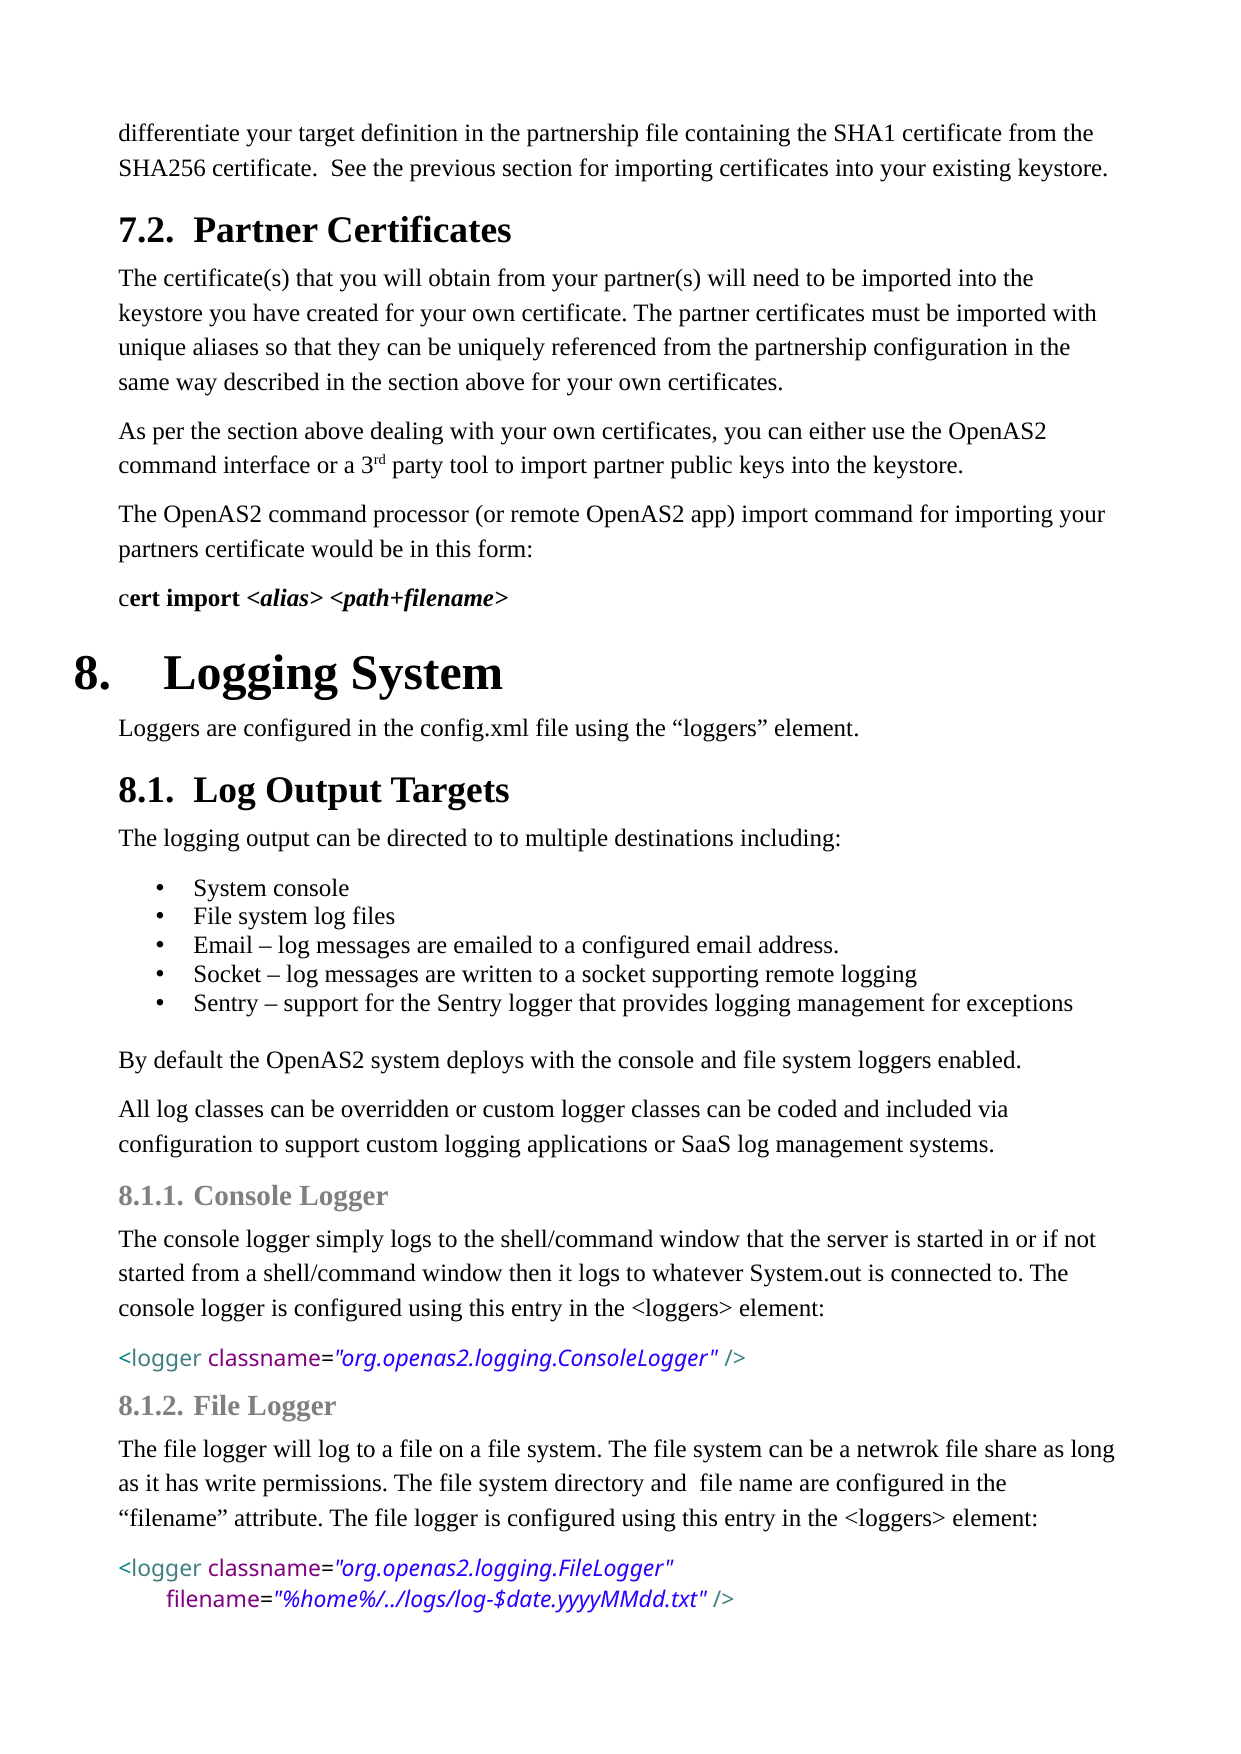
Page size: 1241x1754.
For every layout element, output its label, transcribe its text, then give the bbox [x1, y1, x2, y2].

subtitle Logging System [73, 643, 1122, 700]
list Socket – log messages are written to a socket supporting remote logging [156, 959, 1122, 988]
text differentiate your target definition in the partnership file containing the SHA1 certificate from the SHA256 certificate. See the previous section for importing certificates into your existing keystore. [118, 118, 1122, 181]
text As per the section above dealing with your own certificates, you can either use the OpenAS2 command interface or a 3rd party tool to import partner public keys into the keystore. [118, 416, 1122, 479]
list Email – log messages are emailed to a configured email address. [156, 930, 1122, 959]
text The logging output can be directed to to multiple destinations including: [118, 823, 1122, 852]
text The file logger will log to a file on a file system. The file system can be a netwrok file share as long as it has write permissions. The file system directory and file name are configured in the “filename” attribute. The file logger is configured using this entry in the <loggers> element: [118, 1434, 1122, 1531]
subtitle Partner Certificates [118, 208, 1122, 251]
list File system log files [156, 901, 1122, 930]
text filename="%home%/../logs/log-$date.yyyyMMdd.txt" /> [118, 1583, 1122, 1614]
text Loggers are configured in the config.xml file using the “loggers” element. [118, 713, 1122, 741]
list Sentry – support for the Sentry logger that provides logging management for exceptions [156, 988, 1122, 1016]
text <logger classname="org.openas2.logging.ConsoleLogger" /> [118, 1342, 1122, 1373]
text <logger classname="org.openas2.logging.FileLogger" [118, 1552, 1122, 1583]
subtitle Console Logger [118, 1178, 1122, 1211]
text cert import <alias> <path+filename> [118, 583, 1122, 612]
subtitle Log Output Targets [118, 768, 1122, 811]
subtitle File Logger [118, 1388, 1122, 1421]
text The console logger simply logs to the shell/command window that the server is started in or if not started from a shell/command window then it logs to whatever System.out is connected to. The console logger is configured using this entry in the <loggers> element: [118, 1224, 1122, 1321]
text By default the OpenAS2 system deploys with the console and file system loggers enabled. [118, 1045, 1122, 1074]
text The OpenAS2 command processor (or remote OpenAS2 app) import command for importing your partners certificate would be in this form: [118, 499, 1122, 563]
list System console [156, 873, 1122, 901]
text The certificate(s) that you will obtain from your partner(s) will need to be imported into the keystore you have created for your own certificate. The partner certificates must be imported with unique aliases so that they can be uniquely referenced from the partnership configuration in the same way described in the section above for your own certificates. [118, 263, 1122, 396]
text All log classes can be overridden or custom logger classes can be coded and included via configuration to support custom logging applications or SaaS log management systems. [118, 1094, 1122, 1157]
